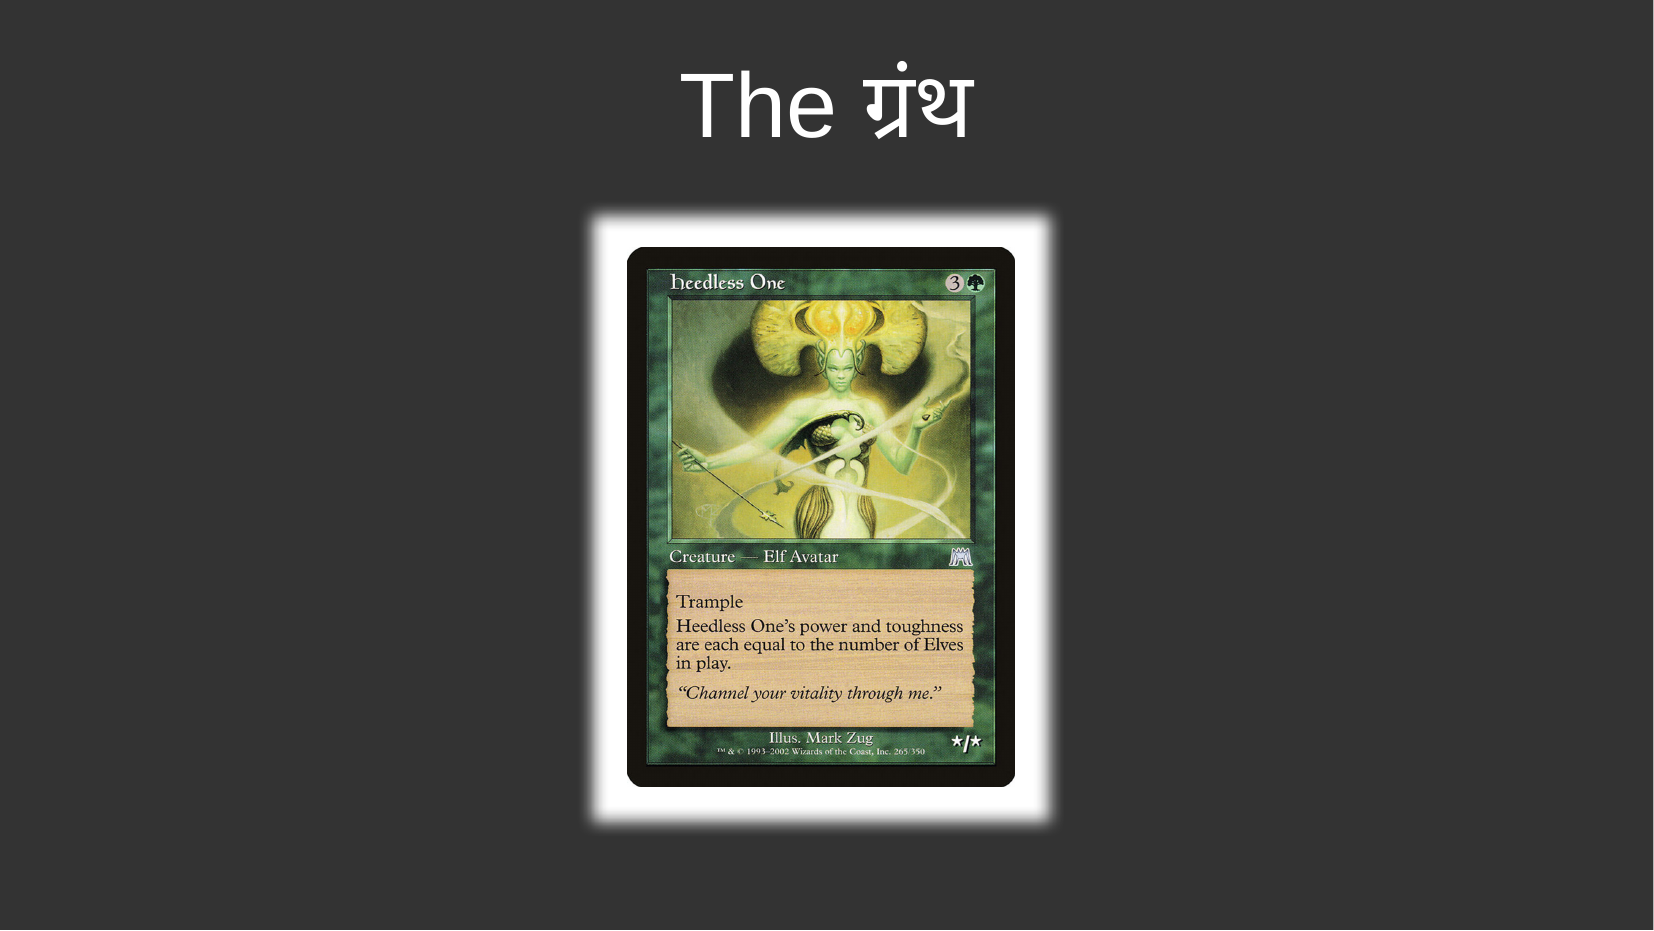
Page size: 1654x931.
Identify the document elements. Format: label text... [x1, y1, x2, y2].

title The ग्रंथ [82, 37, 1571, 193]
text_box [597, 220, 1045, 817]
picture [627, 247, 1015, 787]
